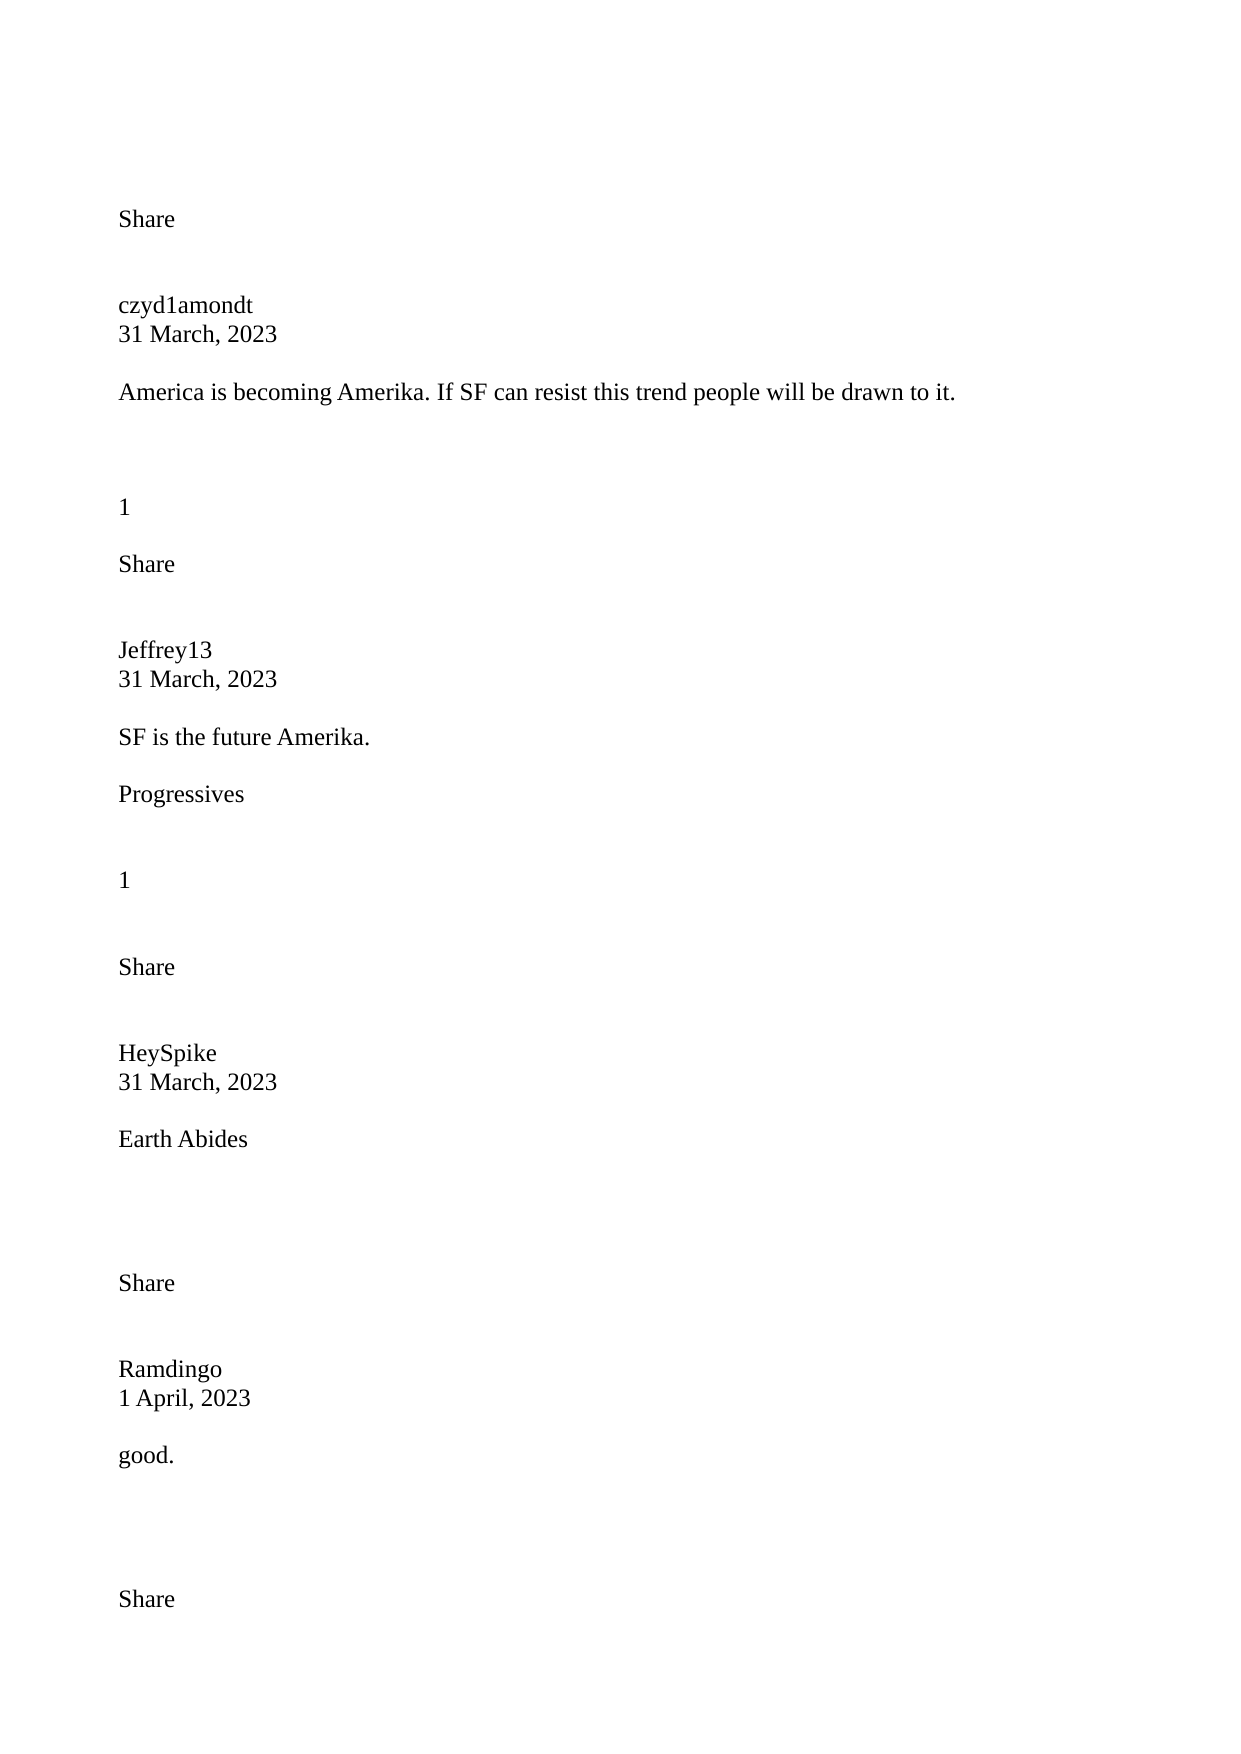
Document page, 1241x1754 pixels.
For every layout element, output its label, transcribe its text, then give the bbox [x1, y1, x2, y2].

text Share [118, 1268, 1122, 1297]
text 31 March, 2023 [118, 319, 1122, 348]
text Share [118, 549, 1122, 578]
text Share [118, 204, 1122, 233]
text Jeffrey13 [118, 636, 1122, 664]
text 31 March, 2023 [118, 1067, 1122, 1096]
text America is becoming Amerika. If SF can resist this trend people will be drawn to it. [118, 377, 1122, 406]
text HeySpike [118, 1038, 1122, 1067]
text Progressives [118, 779, 1122, 808]
text good. [118, 1441, 1122, 1469]
text Share [118, 1584, 1122, 1613]
text 31 March, 2023 [118, 664, 1122, 693]
text Ramdingo [118, 1354, 1122, 1383]
text SF is the future Amerika. [118, 722, 1122, 751]
text 1 [118, 866, 1122, 894]
text 1 April, 2023 [118, 1383, 1122, 1412]
text Share [118, 952, 1122, 981]
text czyd1amondt [118, 291, 1122, 319]
text Earth Abides [118, 1124, 1122, 1153]
text 1 [118, 492, 1122, 521]
